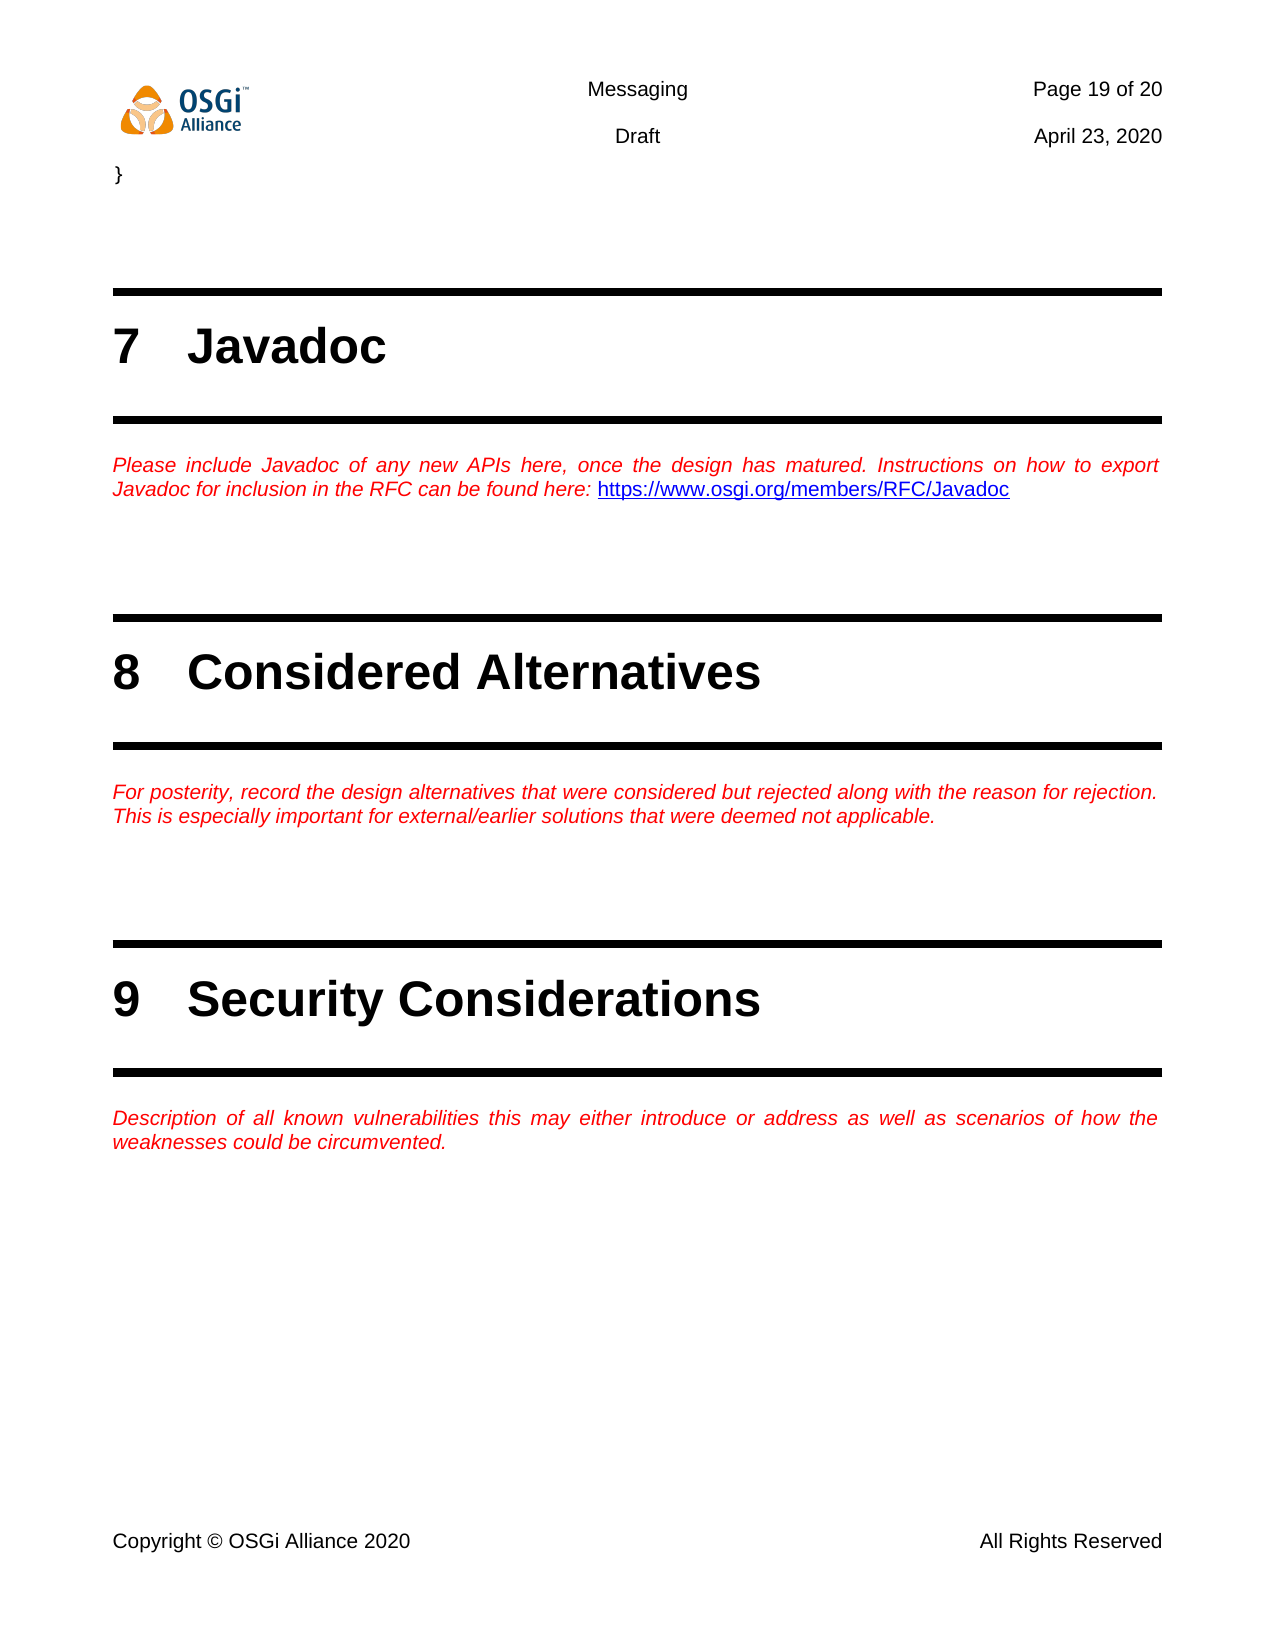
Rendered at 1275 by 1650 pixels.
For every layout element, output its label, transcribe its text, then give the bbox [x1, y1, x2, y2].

text For posterity, record the design alternatives that were considered but rejected along with the reason for rejection. This is especially important for external/earlier solutions that were deemed not applicable. [112, 779, 1162, 827]
picture [113, 78, 257, 142]
text Description of all known vulnerabilities this may either introduce or address as well as scenarios of how the weaknesses could be circumvented. [112, 1106, 1162, 1154]
subtitle Considered Alternatives [112, 615, 1162, 750]
subtitle Security Considerations [112, 941, 1162, 1077]
subtitle Javadoc [112, 289, 1162, 424]
text Please include Javadoc of any new APIs here, once the design has matured. Instructions on how to export Javadoc for inclusion in the RFC can be found here: https://www.osgi.org/members/RFC/Javadoc [112, 453, 1162, 501]
text } [112, 159, 1162, 187]
